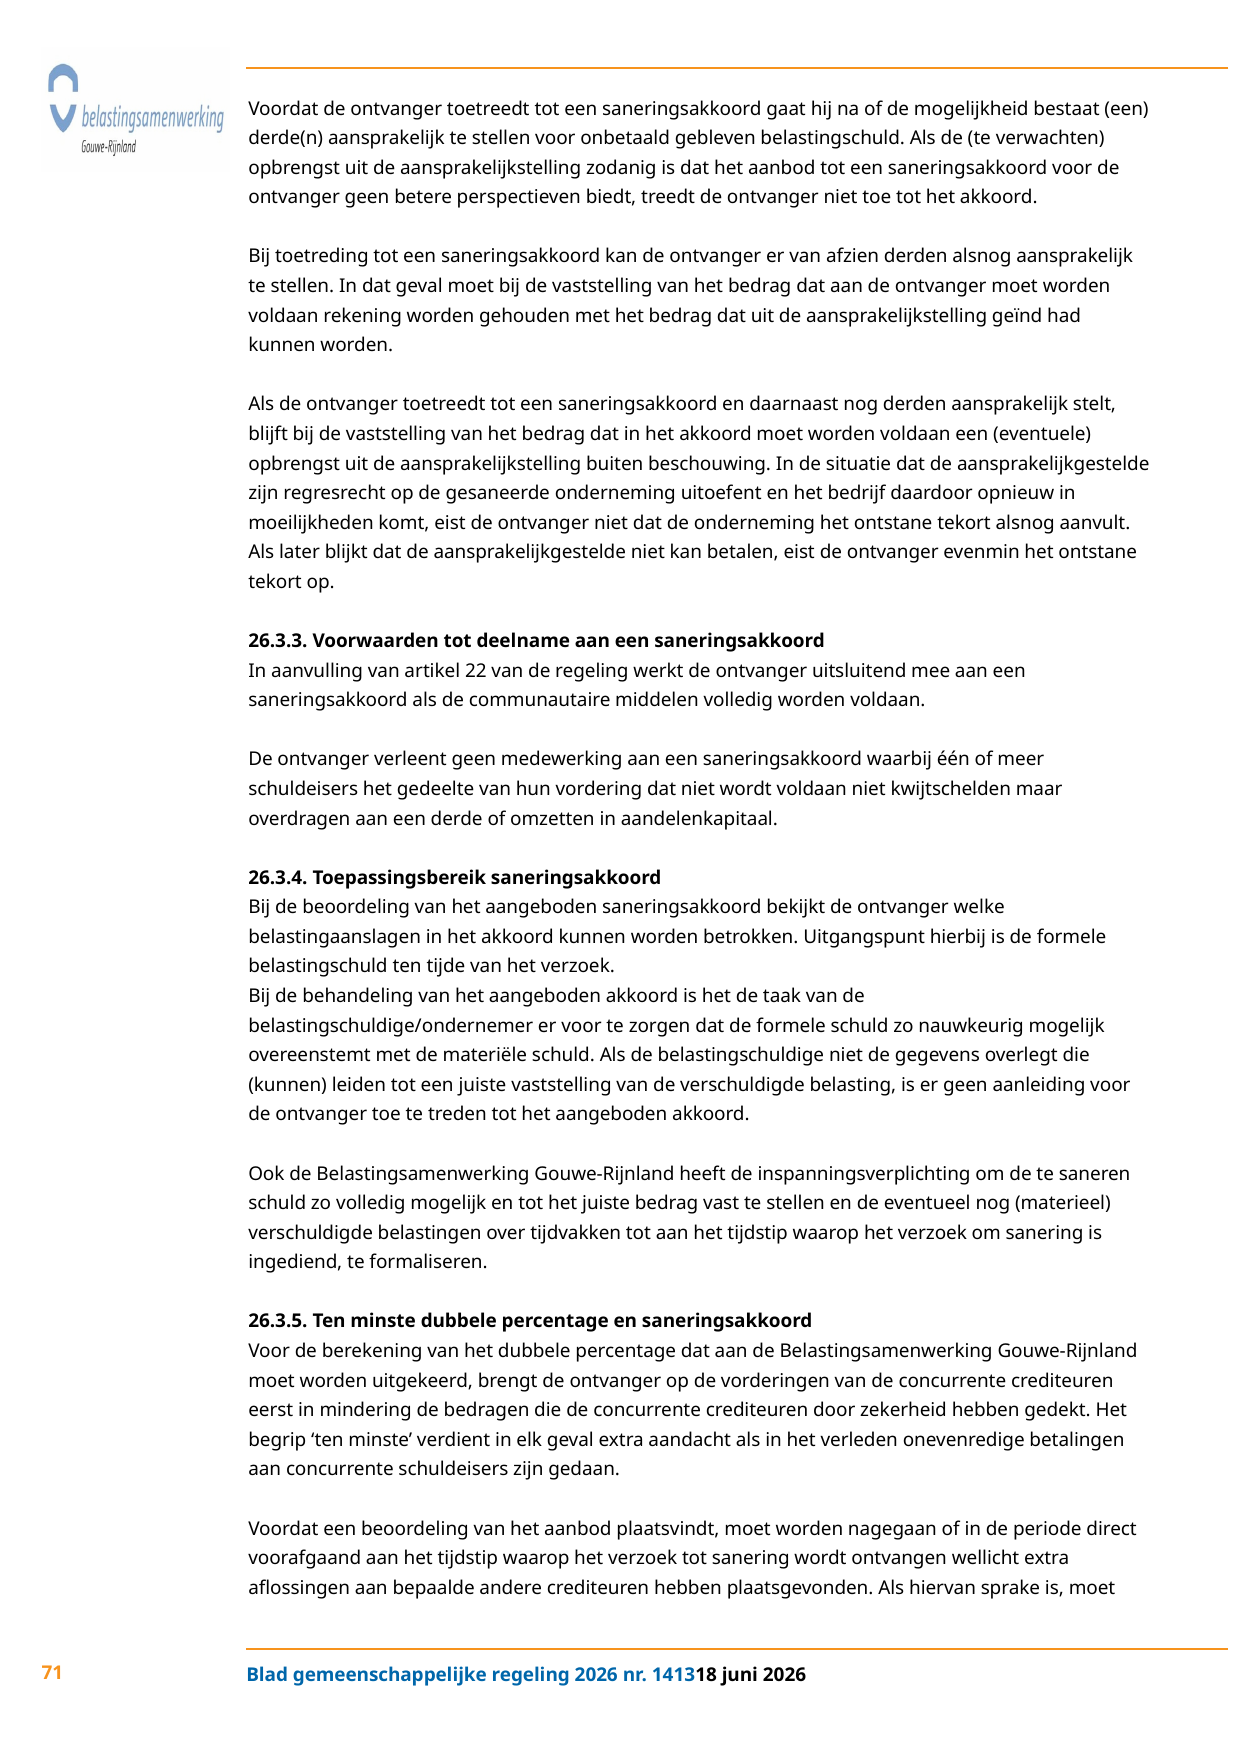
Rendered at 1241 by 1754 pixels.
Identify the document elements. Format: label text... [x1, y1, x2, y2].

text Voor de berekening van het dubbele percentage dat aan de Belastingsamenwerking Gouwe-Rijnland moet worden uitgekeerd, brengt de ontvanger op de vorderingen van de concurrente crediteuren eerst in mindering de bedragen die de concurrente crediteuren door zekerheid hebben gedekt. Het begrip ‘ten minste’ verdient in elk geval extra aandacht als in het verleden onevenredige betalingen aan concurrente schuldeisers zijn gedaan. [248, 1337, 1152, 1481]
text Voordat een beoordeling van het aanbod plaatsvindt, moet worden nagegaan of in de periode direct voorafgaand aan het tijdstip waarop het verzoek tot sanering wordt ontvangen wellicht extra aflossingen aan bepaalde andere crediteuren hebben plaatsgevonden. Als hiervan sprake is, moet [248, 1515, 1152, 1600]
text Voordat de ontvanger toetreedt tot een saneringsakkoord gaat hij na of de mogelijkheid bestaat (een) derde(n) aansprakelijk te stellen voor onbetaald gebleven belastingschuld. Als de (te verwachten) opbrengst uit de aansprakelijkstelling zodanig is dat het aanbod tot een saneringsakkoord voor de ontvanger geen betere perspectieven biedt, treedt de ontvanger niet toe tot het akkoord. [248, 95, 1152, 209]
text De ontvanger verleent geen medewerking aan een saneringsakkoord waarbij één of meer schuldeisers het gedeelte van hun vordering dat niet wordt voldaan niet kwijtschelden maar overdragen aan een derde of omzetten in aandelenkapitaal. [248, 746, 1152, 831]
text Bij de beoordeling van het aangeboden saneringsakkoord bekijkt de ontvanger welke belastingaanslagen in het akkoord kunnen worden betrokken. Uitgangspunt hierbij is de formele belastingschuld ten tijde van het verzoek. [248, 893, 1152, 978]
text 26.3.5. Ten minste dubbele percentage en saneringsakkoord [248, 1308, 1152, 1333]
picture [41, 47, 231, 172]
text In aanvulling van artikel 22 van de regeling werkt de ontvanger uitsluitend mee aan een saneringsakkoord als de communautaire middelen volledig worden voldaan. [248, 657, 1152, 712]
text Bij toetreding tot een saneringsakkoord kan de ontvanger er van afzien derden alsnog aansprakelijk te stellen. In dat geval moet bij de vaststelling van het bedrag dat aan de ontvanger moet worden voldaan rekening worden gehouden met het bedrag dat uit de aansprakelijkstelling geïnd had kunnen worden. [248, 243, 1152, 357]
text Ook de Belastingsamenwerking Gouwe-Rijnland heeft de inspanningsverplichting om de te saneren schuld zo volledig mogelijk en tot het juiste bedrag vast te stellen en de eventueel nog (materieel) verschuldigde belastingen over tijdvakken tot aan het tijdstip waarop het verzoek om sanering is ingediend, te formaliseren. [248, 1160, 1152, 1274]
text 26.3.4. Toepassingsbereik saneringsakkoord [248, 864, 1152, 890]
text Als de ontvanger toetreedt tot een saneringsakkoord en daarnaast nog derden aansprakelijk stelt, blijft bij de vaststelling van het bedrag dat in het akkoord moet worden voldaan een (eventuele) opbrengst uit de aansprakelijkstelling buiten beschouwing. In de situatie dat de aansprakelijkgestelde zijn regresrecht op de gesaneerde onderneming uitoefent en het bedrijf daardoor opnieuw in moeilijkheden komt, eist de ontvanger niet dat de onderneming het ontstane tekort alsnog aanvult. Als later blijkt dat de aansprakelijkgestelde niet kan betalen, eist de ontvanger evenmin het ontstane tekort op. [248, 391, 1152, 594]
text Bij de behandeling van het aangeboden akkoord is het de taak van de belastingschuldige/ondernemer er voor te zorgen dat de formele schuld zo nauwkeurig mogelijk overeenstemt met de materiële schuld. Als de belastingschuldige niet de gegevens overlegt die (kunnen) leiden tot een juiste vaststelling van de verschuldigde belasting, is er geen aanleiding voor de ontvanger toe te treden tot het aangeboden akkoord. [248, 982, 1152, 1126]
text 26.3.3. Voorwaarden tot deelname aan een saneringsakkoord [248, 627, 1152, 653]
